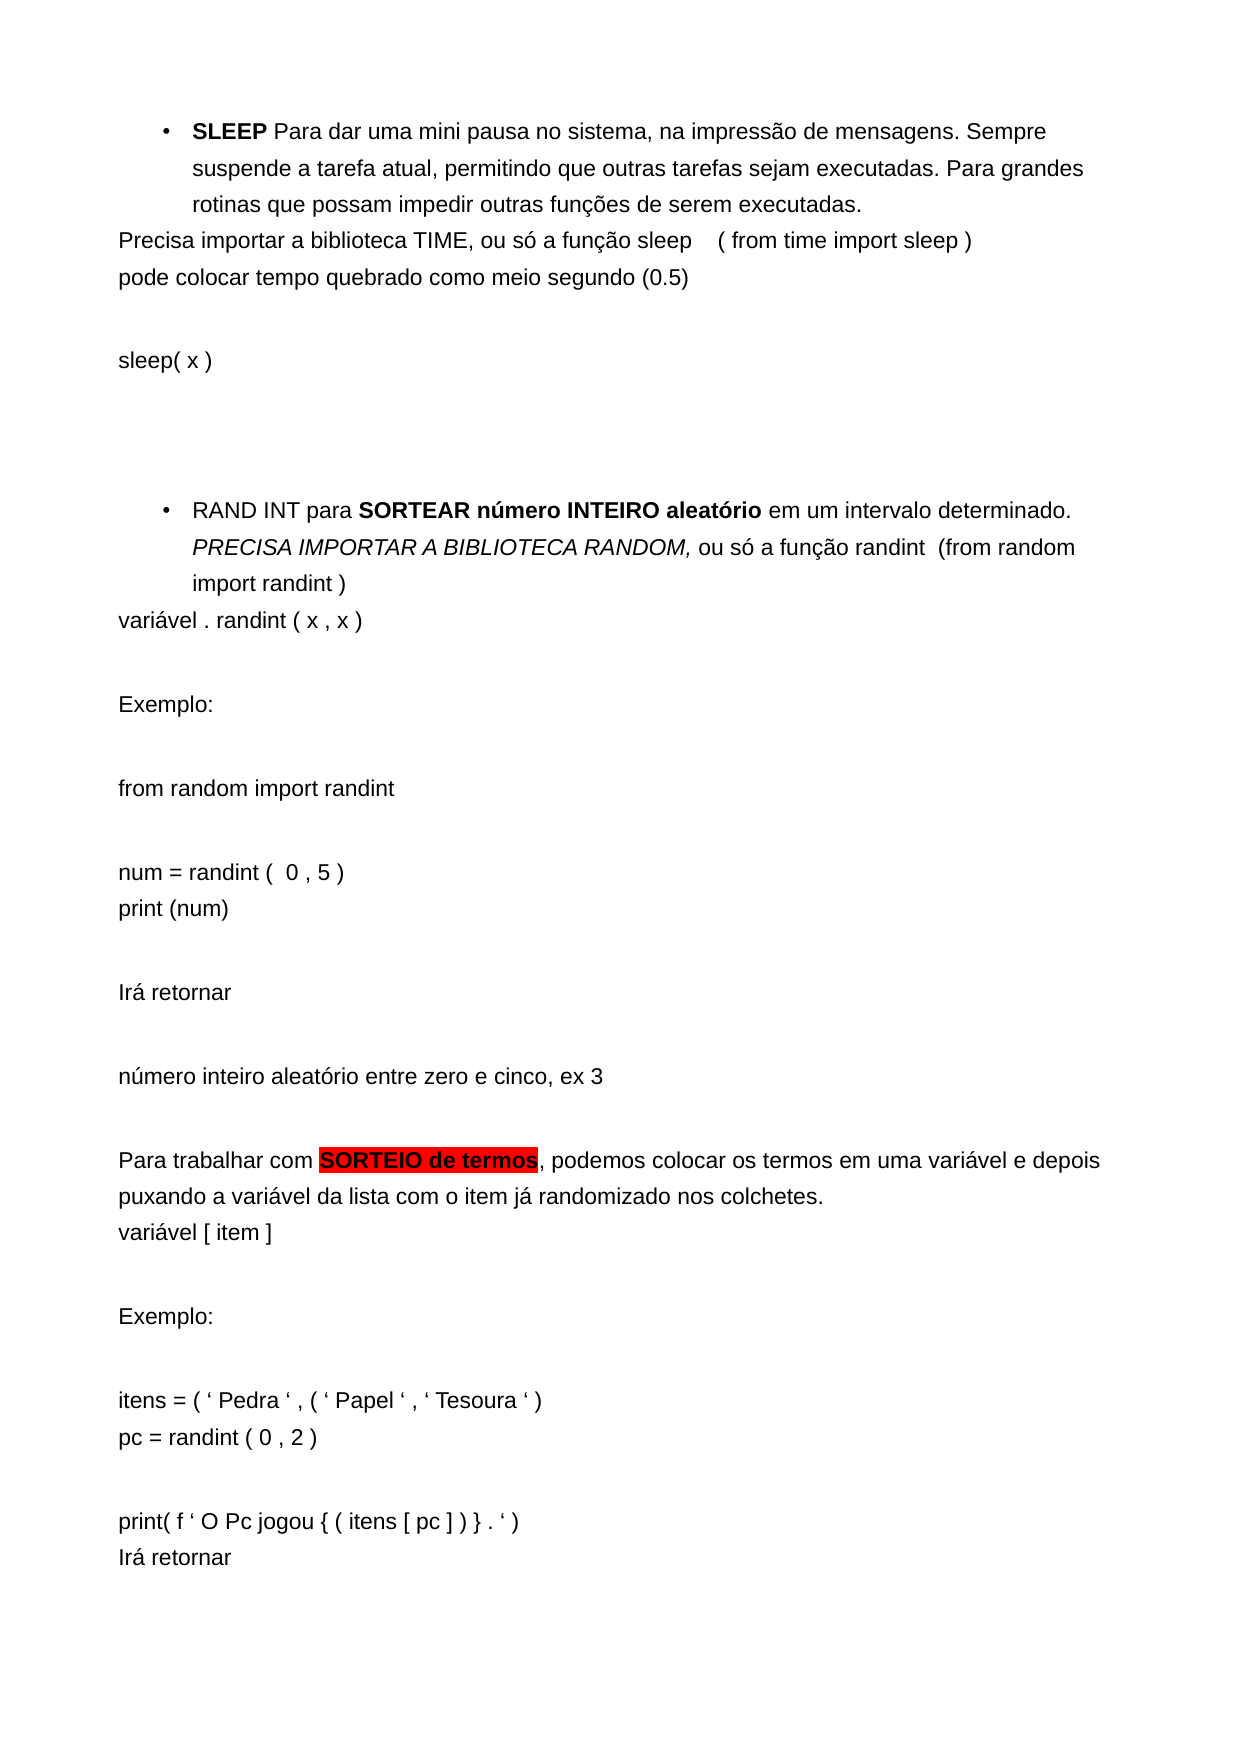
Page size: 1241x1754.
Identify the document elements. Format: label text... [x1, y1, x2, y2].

text variável . randint ( x , x ) [118, 607, 1122, 633]
text pc = randint ( 0 , 2 ) [118, 1424, 1122, 1450]
text pode colocar tempo quebrado como meio segundo (0.5) [118, 263, 1122, 290]
text Irá retornar [118, 1544, 1122, 1570]
text variável [ item ] [118, 1219, 1122, 1246]
text Precisa importar a biblioteca TIME, ou só a função sleep ( from time import sleep ) [118, 227, 1122, 253]
text Para trabalhar com SORTEIO de termos, podemos colocar os termos em uma variável e depois puxando a variável da lista com o item já randomizado nos colchetes. [118, 1147, 1122, 1209]
list SLEEP Para dar uma mini pausa no sistema, na impressão de mensagens. Sempre suspende a tarefa atual, permitindo que outras tarefas sejam executadas. Para grandes rotinas que possam impedir outras funções de serem executadas. [162, 118, 1122, 217]
text itens = ( ‘ Pedra ‘ , ( ‘ Papel ‘ , ‘ Tesoura ‘ ) [118, 1387, 1122, 1414]
text num = randint ( 0 , 5 ) [118, 858, 1122, 885]
text número inteiro aleatório entre zero e cinco, ex 3 [118, 1063, 1122, 1089]
text Exemplo: [118, 691, 1122, 717]
text Exemplo: [118, 1303, 1122, 1330]
text from random import randint [118, 774, 1122, 801]
text print( f ‘ O Pc jogou { ( itens [ pc ] ) } . ‘ ) [118, 1508, 1122, 1534]
text sleep( x ) [118, 347, 1122, 374]
list RAND INT para SORTEAR número INTEIRO aleatório em um intervalo determinado. PRECISA IMPORTAR A BIBLIOTECA RANDOM, ou só a função randint (from random import randint ) [162, 497, 1122, 597]
text Irá retornar [118, 979, 1122, 1005]
text print (num) [118, 895, 1122, 921]
